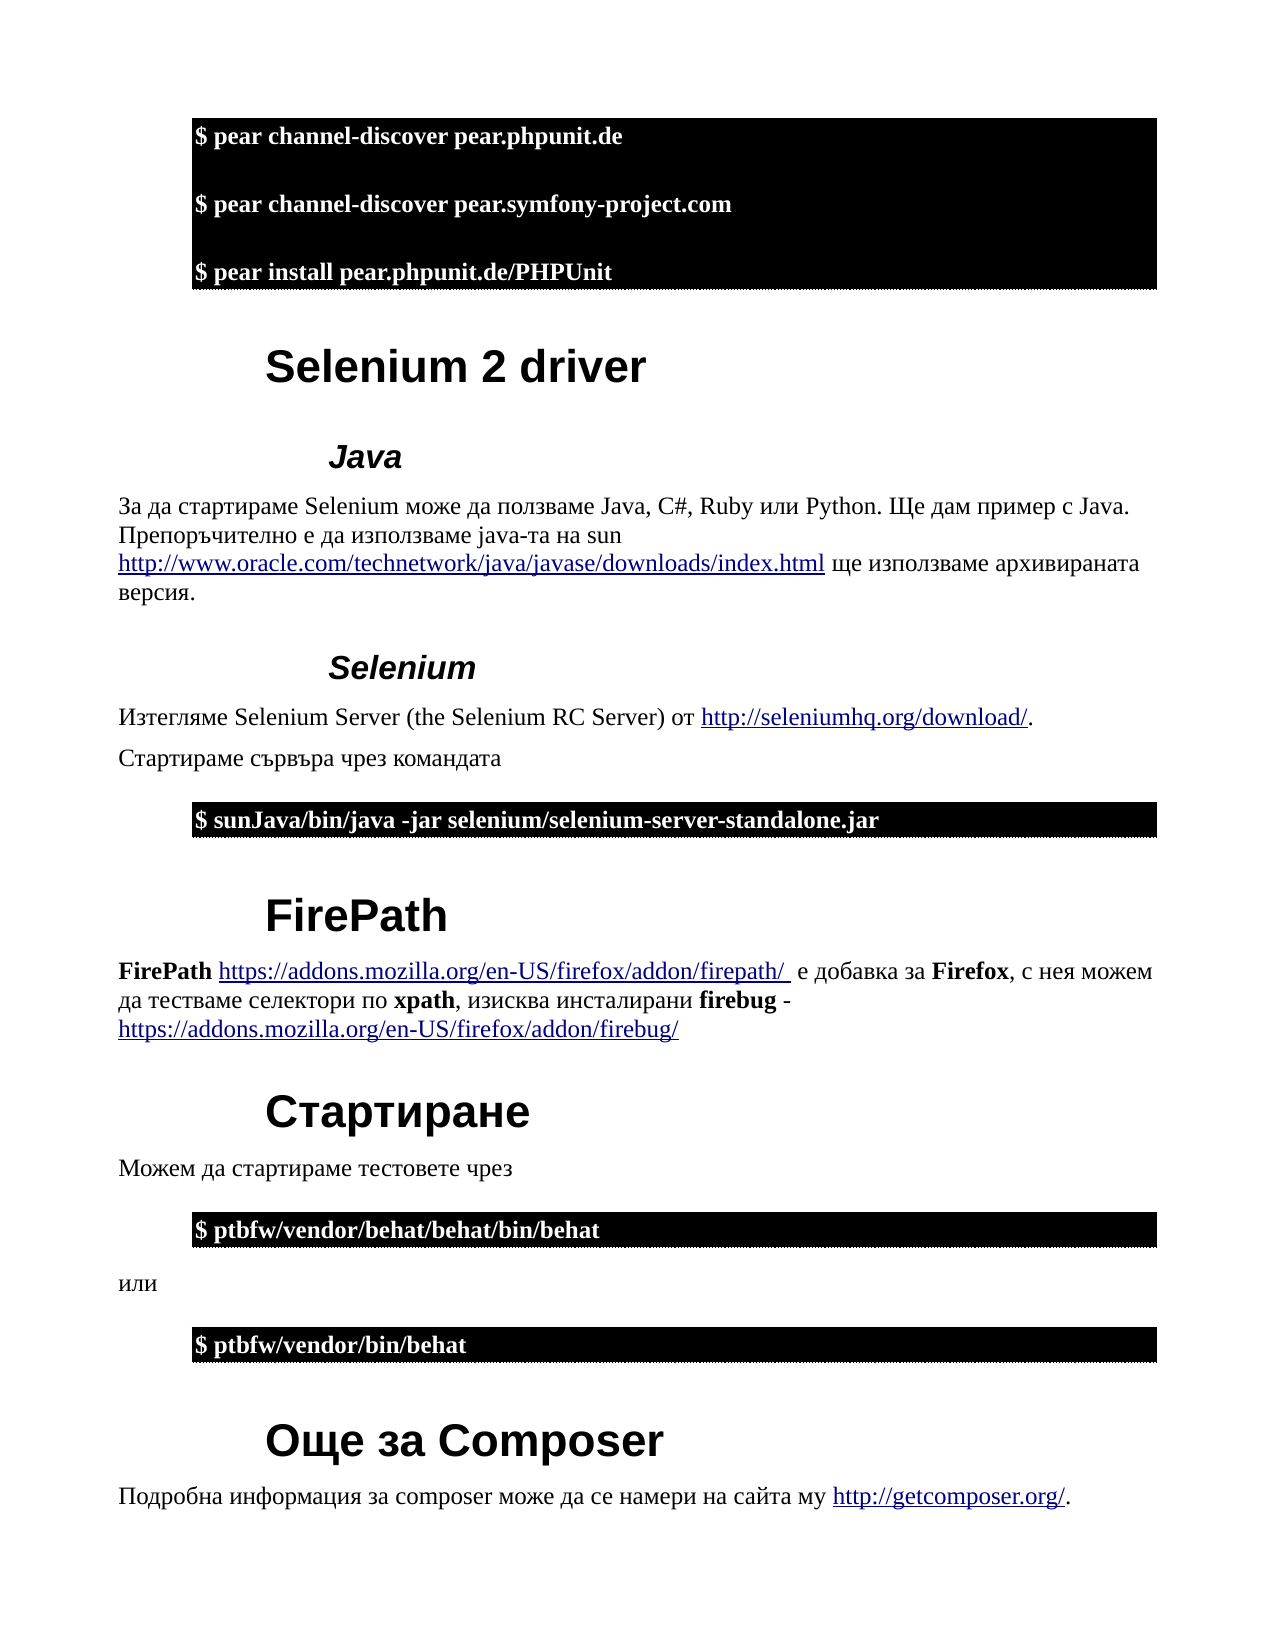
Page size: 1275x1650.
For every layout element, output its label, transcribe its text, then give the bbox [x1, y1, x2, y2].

text или [118, 1268, 1157, 1297]
subtitle Selenium 2 driver [265, 340, 1157, 392]
text $ pear install pear.phpunit.de/PHPUnit [192, 254, 1157, 289]
text За да стартираме Selenium може да ползваме Java, C#, Ruby или Python. Ще дам пример с Java. Препоръчително е да използваме java-та на sun http://www.oracle.com/technetwork/java/javase/downloads/index.html ще използваме архивираната версия. [118, 491, 1157, 606]
text Изтегляме Selenium Server (the Selenium RC Server) от http://seleniumhq.org/download/. [118, 702, 1157, 731]
text Стартираме сървъра чрез командата [118, 743, 1157, 772]
subtitle Още за Composer [265, 1413, 1157, 1466]
text FirePath https://addons.mozilla.org/en-US/firefox/addon/firepath/ е добавка за Firefox, с нея можем да тестваме селектори по xpath, изисква инсталирани firebug - https://addons.mozilla.org/en-US/firefox/addon/firebug/ [118, 956, 1157, 1042]
subtitle Стартиране [265, 1085, 1157, 1138]
text $ pear channel-discover pear.phpunit.de [192, 118, 1157, 150]
text Можем да стартираме тестовете чрез [118, 1153, 1157, 1181]
text $ pear channel-discover pear.symfony-project.com [192, 186, 1157, 218]
text $ ptbfw/vendor/bin/behat [192, 1327, 1157, 1362]
text $ sunJava/bin/java -jar selenium/selenium-server-standalone.jar [192, 802, 1157, 837]
subtitle Selenium [328, 648, 1157, 687]
subtitle FirePath [265, 888, 1157, 941]
text $ ptbfw/vendor/behat/behat/bin/behat [192, 1212, 1157, 1247]
subtitle Java [328, 437, 1157, 476]
text Подробна информация за composer може да се намери на сайта му http://getcomposer.org/. [118, 1481, 1157, 1510]
